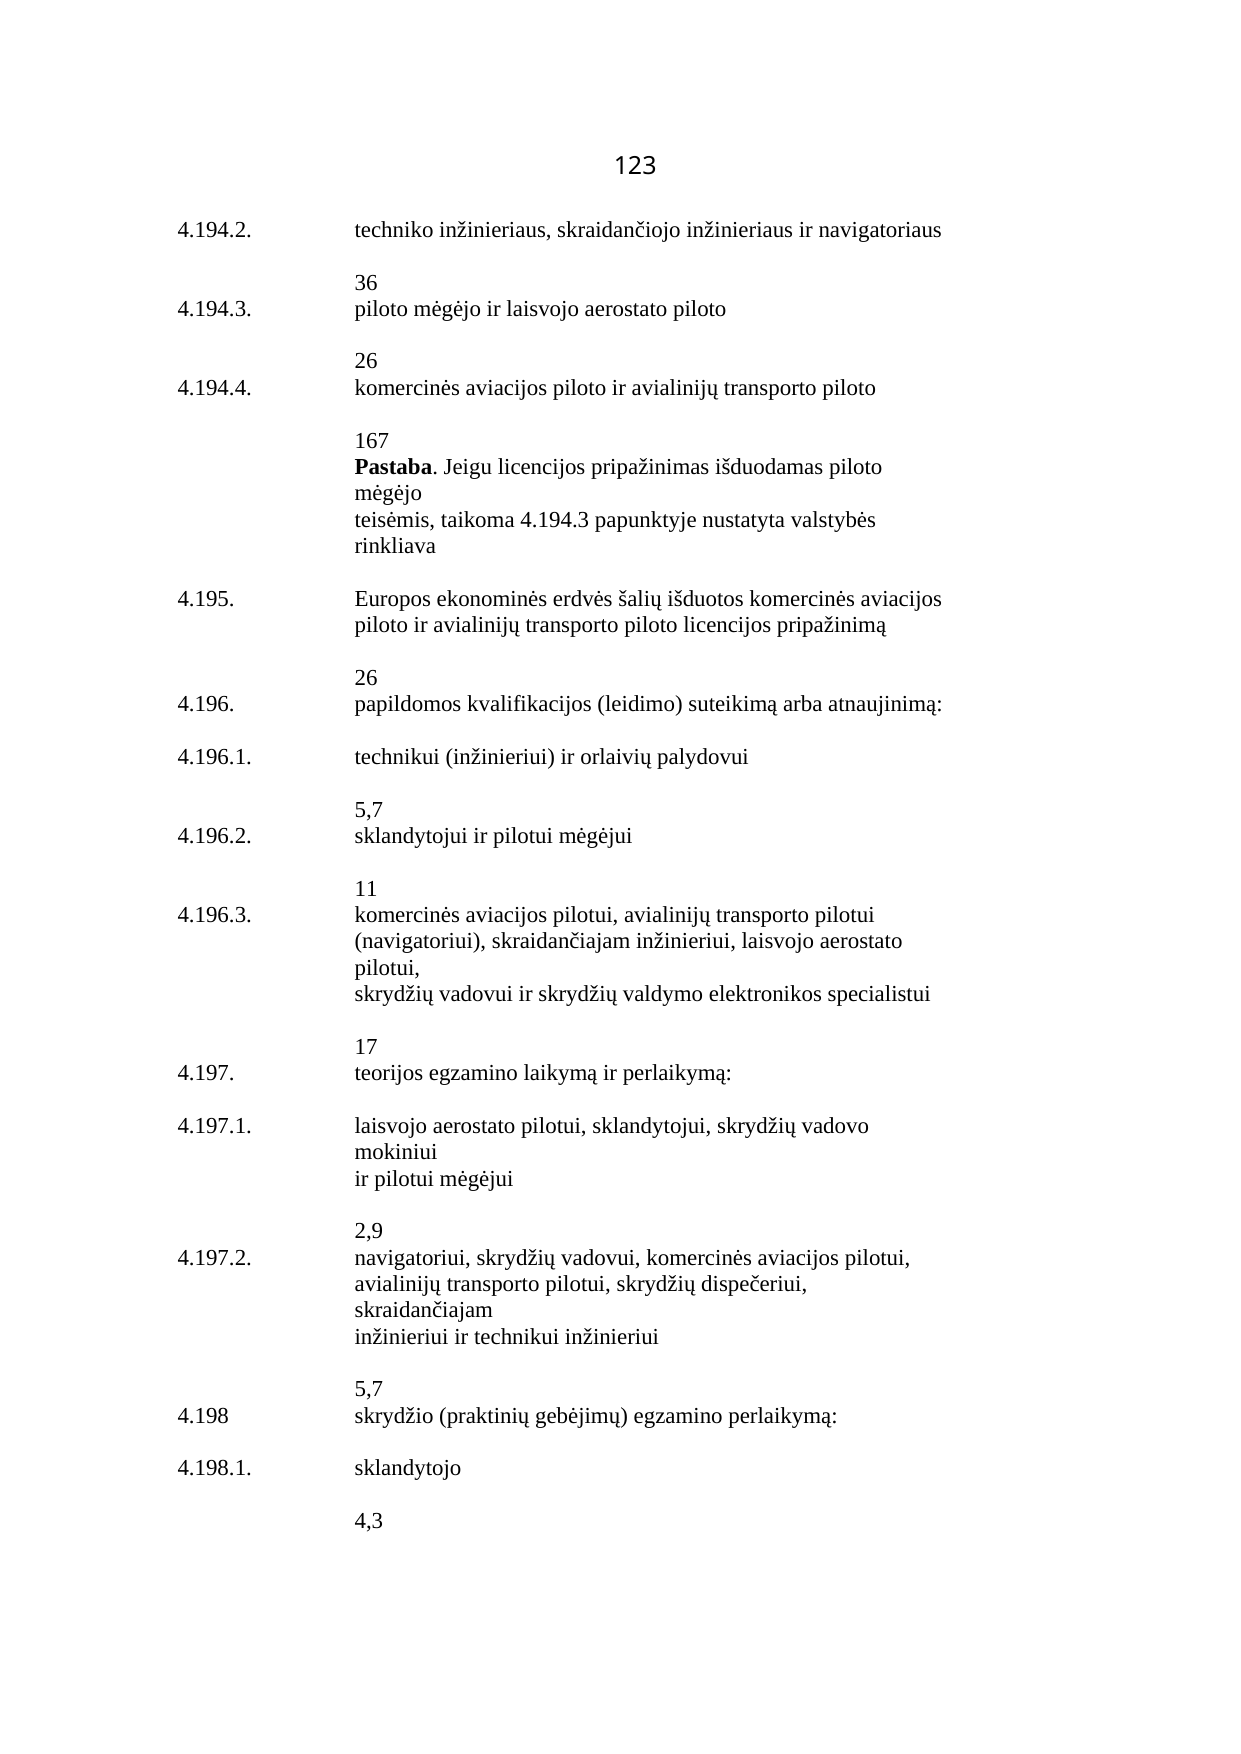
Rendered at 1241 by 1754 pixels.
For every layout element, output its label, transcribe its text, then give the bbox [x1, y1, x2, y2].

text 4.194.4. komercinės aviacijos piloto ir avialinijų transporto piloto 167 [177, 374, 945, 453]
text skrydžių vadovui ir skrydžių valdymo elektronikos specialistui 17 [354, 980, 945, 1059]
text (navigatoriui), skraidančiajam inžinieriui, laisvojo aerostato pilotui, [354, 927, 945, 980]
text Pastaba. Jeigu licencijos pripažinimas išduodamas piloto mėgėjo [354, 453, 945, 506]
text avialinijų transporto pilotui, skrydžių dispečeriui, skraidančiajam [354, 1270, 945, 1323]
text 4.197.2. navigatoriui, skrydžių vadovui, komercinės aviacijos pilotui, [177, 1244, 945, 1270]
text 4.196.3. komercinės aviacijos pilotui, avialinijų transporto pilotui [177, 901, 945, 927]
text 4.196.1. technikui (inžinieriui) ir orlaivių palydovui 5,7 [177, 743, 945, 822]
text 4.194.3. piloto mėgėjo ir laisvojo aerostato piloto 26 [177, 295, 945, 374]
text ir pilotui mėgėjui 2,9 [354, 1164, 945, 1244]
text piloto ir avialinijų transporto piloto licencijos pripažinimą 26 [354, 611, 945, 690]
text teisėmis, taikoma 4.194.3 papunktyje nustatyta valstybės rinkliava [354, 506, 945, 585]
text 4.194.2. techniko inžinieriaus, skraidančiojo inžinieriaus ir navigatoriaus 36 [177, 216, 945, 295]
text 4.196. papildomos kvalifikacijos (leidimo) suteikimą arba atnaujinimą: [177, 690, 945, 743]
text 4.195. Europos ekonominės erdvės šalių išduotos komercinės aviacijos [177, 585, 945, 611]
text 4.197. teorijos egzamino laikymą ir perlaikymą: [177, 1059, 945, 1112]
text 4.198 skrydžio (praktinių gebėjimų) egzamino perlaikymą: [177, 1402, 945, 1454]
text 4.198.1. sklandytojo 4,3 [177, 1454, 945, 1533]
text inžinieriui ir technikui inžinieriui 5,7 [354, 1323, 945, 1402]
text 4.197.1. laisvojo aerostato pilotui, sklandytojui, skrydžių vadovo mokiniui [177, 1112, 945, 1164]
text 4.196.2. sklandytojui ir pilotui mėgėjui 11 [177, 822, 945, 901]
